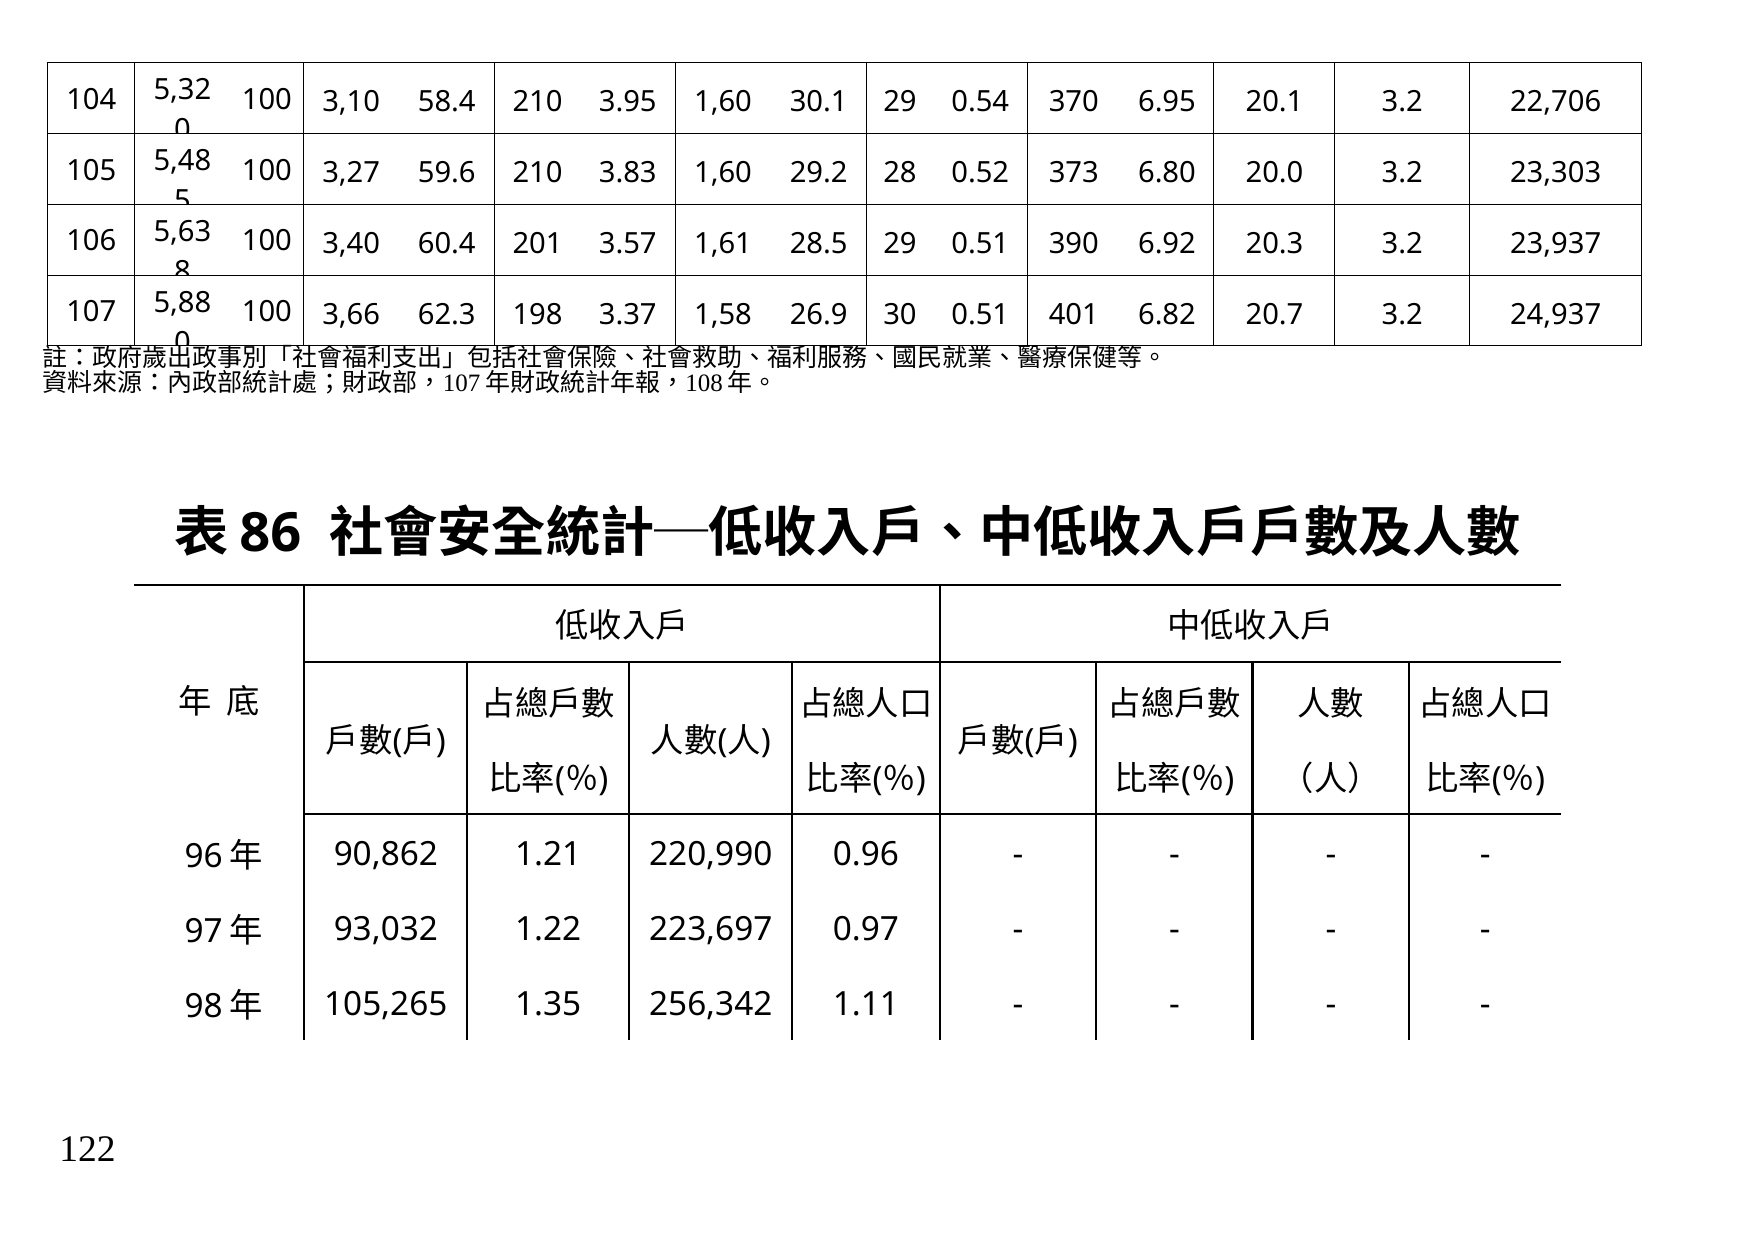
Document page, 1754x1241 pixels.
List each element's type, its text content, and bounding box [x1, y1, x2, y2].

table_cell 0.51 [933, 276, 1027, 345]
table_cell 20.3 [1214, 205, 1334, 274]
table_cell 占總人口比率(％) [793, 663, 939, 813]
table_cell 256,342 [630, 965, 791, 1040]
table_cell 6.80 [1120, 134, 1213, 204]
table_cell 59.66 [399, 134, 494, 204]
table_cell 22,706 [1470, 63, 1641, 133]
table_cell 3,273 [304, 134, 399, 204]
table_cell 90,862 [305, 815, 466, 890]
table_cell 1.21 [468, 815, 628, 890]
table_cell 人數(人) [630, 663, 791, 813]
table_cell - [941, 815, 1095, 890]
table_cell 5,880 [135, 276, 230, 345]
table_cell 220,990 [630, 815, 791, 890]
table_cell 3.2 [1335, 205, 1469, 274]
table_cell 1,602 [676, 134, 771, 204]
table_cell 3.37 [580, 276, 675, 345]
table_cell 210 [495, 134, 580, 204]
table_cell 23,937 [1470, 205, 1641, 274]
table_cell 1,603 [676, 63, 771, 133]
table_cell - [1254, 890, 1408, 965]
table_cell - [1097, 890, 1251, 965]
table_cell 5,638 [135, 205, 230, 274]
table_cell 戶數(戶) [305, 663, 466, 813]
table_cell 210 [495, 63, 580, 133]
table_cell 100 [230, 276, 303, 345]
table_cell 6.82 [1120, 276, 1213, 345]
table_cell 29 [867, 205, 933, 274]
table_cell - [1410, 815, 1561, 890]
table_cell - [1410, 890, 1561, 965]
table_cell 3.57 [580, 205, 675, 274]
table_cell 223,697 [630, 890, 791, 965]
table_cell 106 [48, 205, 134, 274]
table_cell 3.2 [1335, 134, 1469, 204]
table_cell 3.95 [580, 63, 675, 133]
table_cell 107 [48, 276, 134, 345]
table_cell 5,320 [135, 63, 230, 133]
table_cell - [1410, 965, 1561, 1040]
table_cell 3.83 [580, 134, 675, 204]
table_cell - [1254, 815, 1408, 890]
table_cell 3.2 [1335, 63, 1469, 133]
table_cell 0.54 [933, 63, 1027, 133]
table_cell 370 [1028, 63, 1120, 133]
table_cell 3,108 [304, 63, 399, 133]
table_cell 96年 [134, 813, 303, 890]
table_cell 104 [48, 63, 134, 133]
table_cell 占總戶數比率(％) [1097, 663, 1251, 813]
table_cell - [941, 890, 1095, 965]
table_cell 20.7 [1214, 276, 1334, 345]
table_cell - [1097, 815, 1251, 890]
table_header 年 底 [134, 586, 303, 813]
table_cell 1.22 [468, 890, 628, 965]
table_cell 1,610 [676, 205, 771, 274]
text 資料來源：內政部統計處；財政部，107年財政統計年報，108年。 [29, 371, 1636, 396]
table_cell 28 [867, 134, 933, 204]
table_cell 105,265 [305, 965, 466, 1040]
table_cell 373 [1028, 134, 1120, 204]
table_cell 占總戶數比率(％) [468, 663, 628, 813]
table_cell 1.11 [793, 965, 939, 1040]
table_cell 1.35 [468, 965, 628, 1040]
table_cell 6.95 [1120, 63, 1213, 133]
table_cell 0.51 [933, 205, 1027, 274]
table_cell 401 [1028, 276, 1120, 345]
table_cell 26.99 [771, 276, 866, 345]
table_cell 62.31 [399, 276, 494, 345]
table_cell 3.2 [1335, 276, 1469, 345]
table_cell 198 [495, 276, 580, 345]
table_cell 占總人口比率(％) [1410, 663, 1561, 813]
table_cell 20.0 [1214, 134, 1334, 204]
table_cell 29.20 [771, 134, 866, 204]
table_cell 6.92 [1120, 205, 1213, 274]
table_cell 人數（人） [1254, 663, 1408, 813]
table_cell 0.52 [933, 134, 1027, 204]
table_cell 100 [230, 205, 303, 274]
table_cell 5,485 [135, 134, 230, 204]
table_cell 0.96 [793, 815, 939, 890]
table_cell 30 [867, 276, 933, 345]
table_cell 201 [495, 205, 580, 274]
table_header 中低收入戶 [941, 586, 1561, 661]
table_cell 20.1 [1214, 63, 1334, 133]
table_cell 23,303 [1470, 134, 1641, 204]
table_header 低收入戶 [305, 586, 939, 661]
table_cell 100 [230, 134, 303, 204]
table_cell 93,032 [305, 890, 466, 965]
table_cell 29 [867, 63, 933, 133]
table_cell 100 [230, 63, 303, 133]
table_cell - [941, 965, 1095, 1040]
subtitle 表86 社會安全統計─低收入戶、中低收入戶戶數及人數 [59, 471, 1636, 584]
table_cell - [1254, 965, 1408, 1040]
table_cell 390 [1028, 205, 1120, 274]
table_cell 60.46 [399, 205, 494, 274]
table_cell 0.97 [793, 890, 939, 965]
table_cell 3,664 [304, 276, 399, 345]
table_cell 97年 [134, 890, 303, 965]
table_cell - [1097, 965, 1251, 1040]
table_cell 3,409 [304, 205, 399, 274]
table_cell 1,587 [676, 276, 771, 345]
table_cell 戶數(戶) [941, 663, 1095, 813]
table_cell 24,937 [1470, 276, 1641, 345]
table_cell 58.42 [399, 63, 494, 133]
table_cell 30.13 [771, 63, 866, 133]
table_cell 28.56 [771, 205, 866, 274]
table_cell 105 [48, 134, 134, 204]
table_cell 98年 [134, 965, 303, 1040]
text 註：政府歲出政事別「社會福利支出」包括社會保險、社會救助、福利服務、國民就業、醫療保健等。 [29, 346, 1636, 371]
